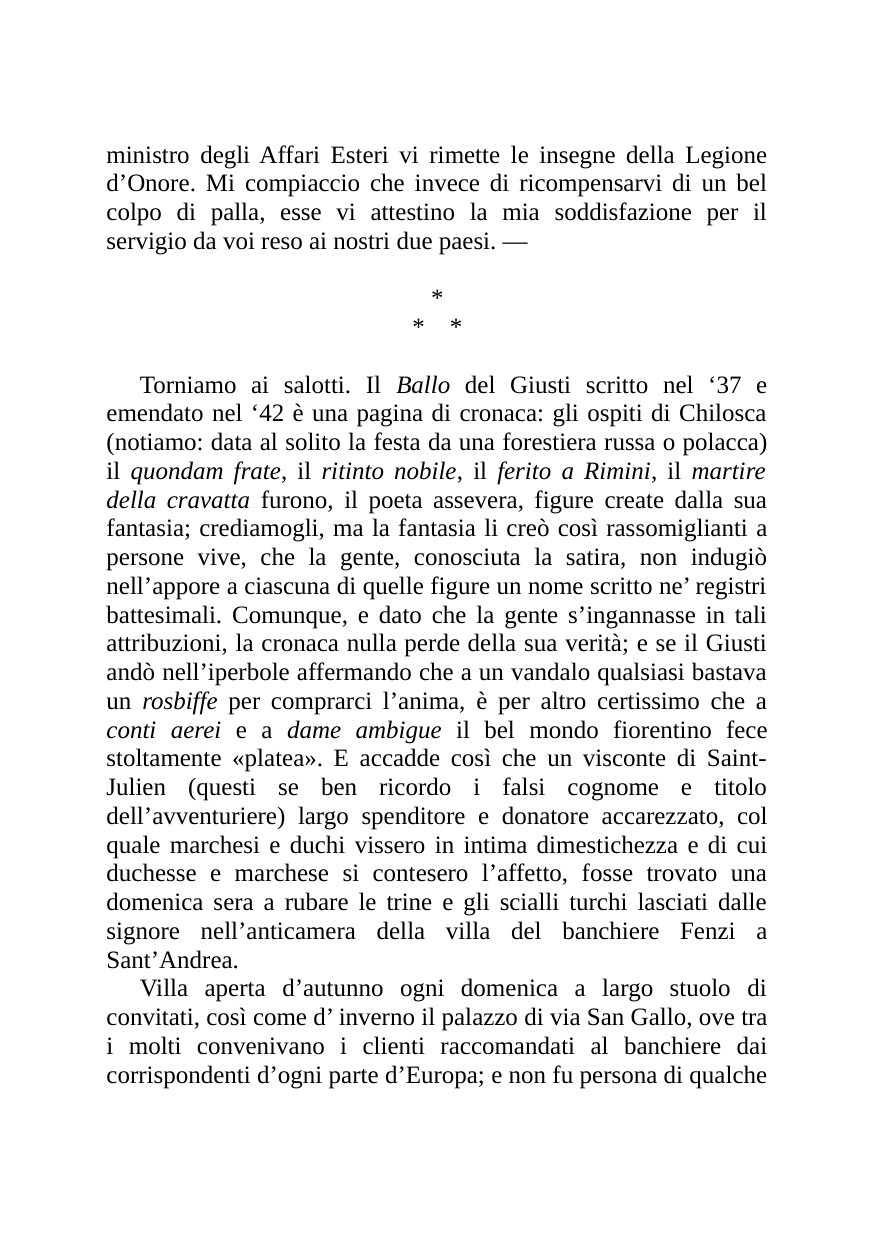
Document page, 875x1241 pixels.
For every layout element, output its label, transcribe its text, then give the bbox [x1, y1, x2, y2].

text * [106, 283, 768, 312]
text * * [106, 312, 768, 341]
text Villa aperta d’autunno ogni domenica a largo stuolo di convitati, così come d’ inverno il palazzo di via San Gallo, ove tra i molti convenivano i clienti raccomandati al banchiere dai corrispondenti d’ogni parte d’Europa; e non fu persona di qualche [106, 973, 768, 1088]
text Torniamo ai salotti. Il Ballo del Giusti scritto nel ‘37 e emendato nel ‘42 è una pagina di cronaca: gli ospiti di Chilosca (notiamo: data al solito la festa da una forestiera russa o polacca) il quondam frate, il ritinto nobile, il ferito a Rimini, il martire della cravatta furono, il poeta assevera, figure create dalla sua fantasia; crediamogli, ma la fantasia li creò così rassomiglianti a persone vive, che la gente, conosciuta la satira, non indugiò nell’appore a ciascuna di quelle figure un nome scritto ne’ registri battesimali. Comunque, e dato che la gente s’ingannasse in tali attribuzioni, la cronaca nulla perde della sua verità; e se il Giusti andò nell’iperbole affermando che a un vandalo qualsiasi bastava un rosbiffe per comprarci l’anima, è per altro certissimo che a conti aerei e a dame ambigue il bel mondo fiorentino fece stoltamente «platea». E accadde così che un visconte di Saint-Julien (questi se ben ricordo i falsi cognome e titolo dell’avventuriere) largo spenditore e donatore accarezzato, col quale marchesi e duchi vissero in intima dimestichezza e di cui duchesse e marchese si contesero l’affetto, fosse trovato una domenica sera a rubare le trine e gli scialli turchi lasciati dalle signore nell’anticamera della villa del banchiere Fenzi a Sant’Andrea. [106, 370, 768, 973]
text ministro degli Affari Esteri vi rimette le insegne della Legione d’Onore. Mi compiaccio che invece di ricompensarvi di un bel colpo di palla, esse vi attestino la mia soddisfazione per il servigio da voi reso ai nostri due paesi. — [106, 140, 768, 255]
